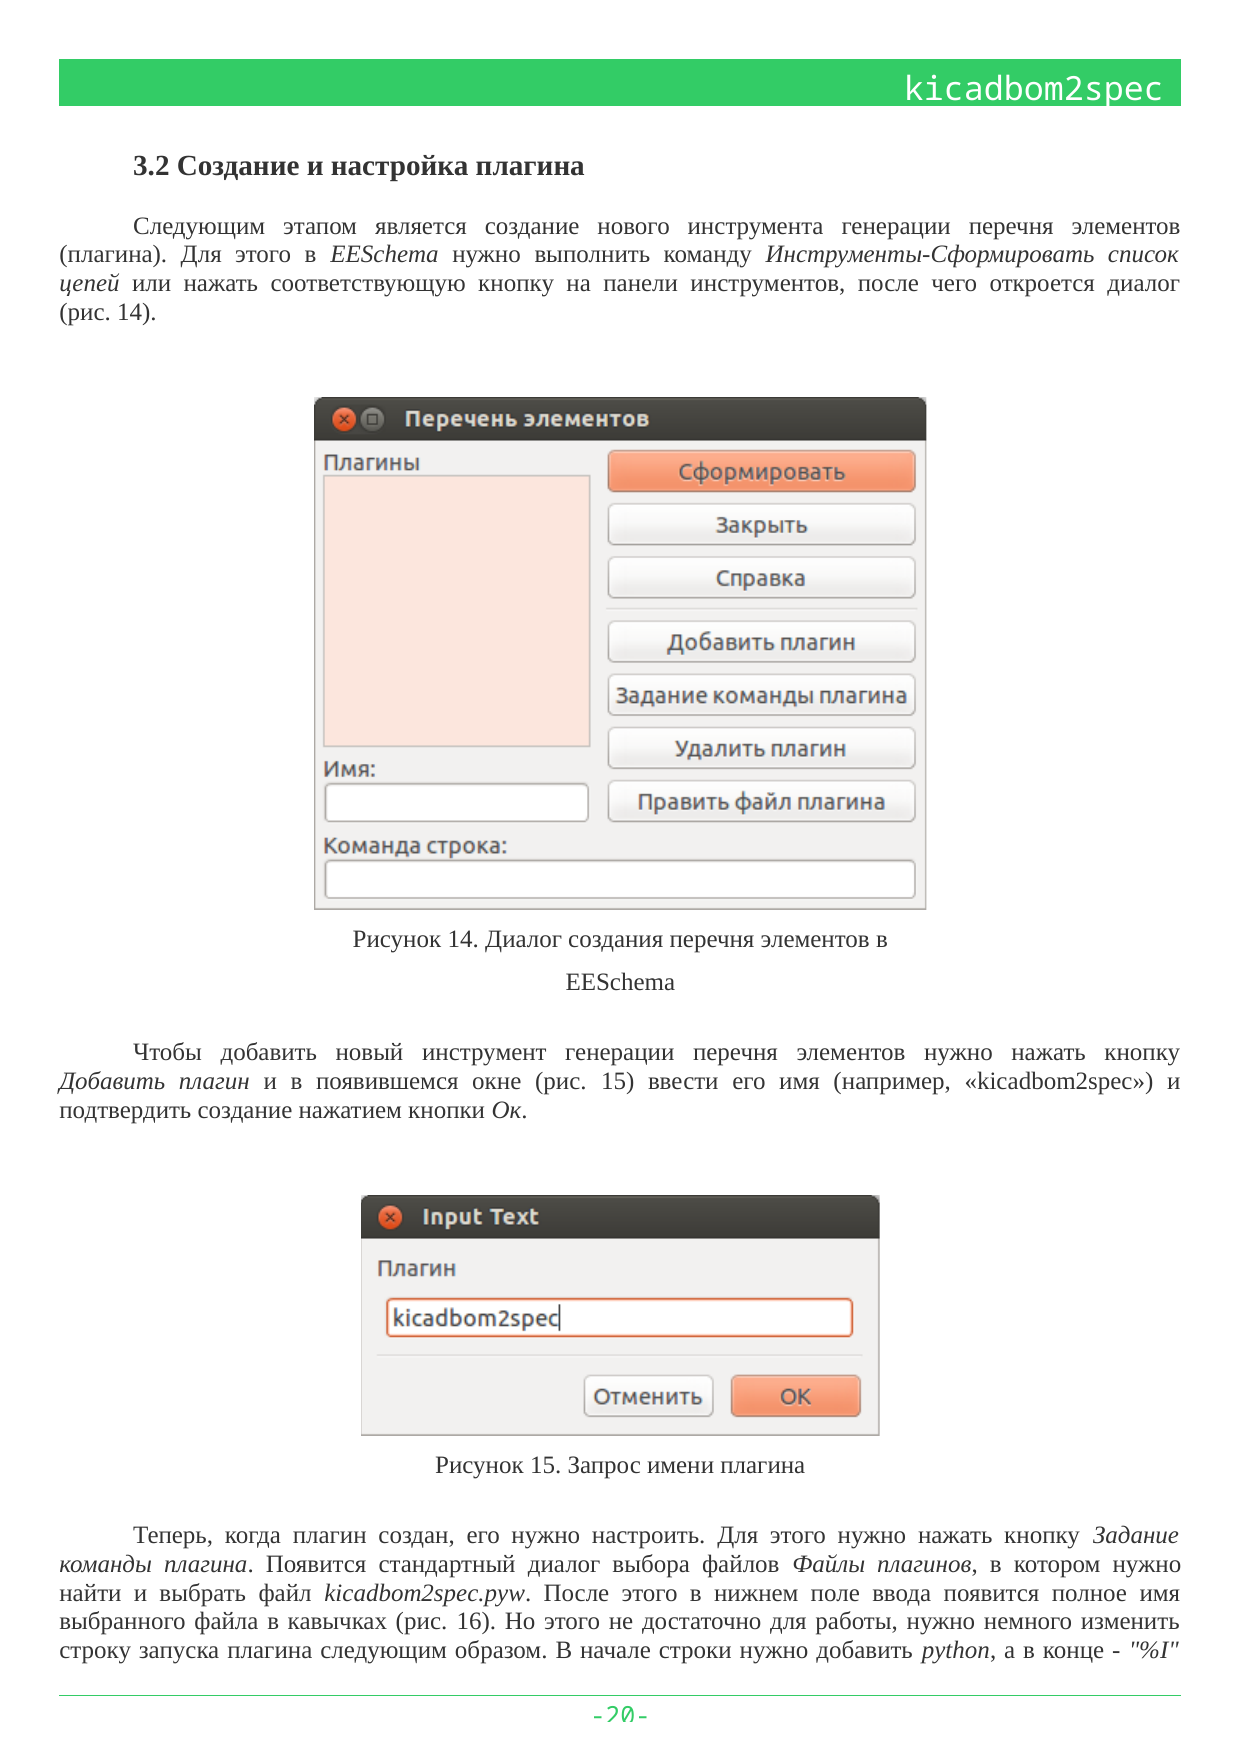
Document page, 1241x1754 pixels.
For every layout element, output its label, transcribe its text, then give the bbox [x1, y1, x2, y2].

subtitle 3.2 Создание и настройка плагина [133, 148, 1181, 181]
text Теперь, когда плагин создан, его нужно настроить. Для этого нужно нажать кнопку Задание команды плагина. Появится стандартный диалог выбора файлов Файлы плагинов, в котором нужно найти и выбрать файл kicadbom2spec.pyw. После этого в нижнем поле ввода появится полное имя выбранного файла в кавычках (рис. 16). Но этого не достаточно для работы, нужно немного изменить строку запуска плагина следующим образом. В начале строки нужно добавить python, а в конце - "%I" [59, 1520, 1181, 1664]
text Рисунок 15. Запрос имени плагина [361, 1436, 879, 1479]
picture [361, 1195, 880, 1436]
text Чтобы добавить новый инструмент генерации перечня элементов нужно нажать кнопку Добавить плагин и в появившемся окне (рис. 15) ввести его имя (например, «kicadbom2spec») и подтвердить создание нажатием кнопки Ок. [59, 1037, 1181, 1123]
text Следующим этапом является создание нового инструмента генерации перечня элементов (плагина). Для этого в EESchema нужно выполнить команду Инструменты-Сформировать список цепей или нажать соответствующую кнопку на панели инструментов, после чего откроется диалог (рис. 14). [59, 211, 1181, 326]
picture [314, 397, 927, 910]
text Рисунок 14. Диалог создания перечня элементов в EESchema [314, 910, 926, 996]
